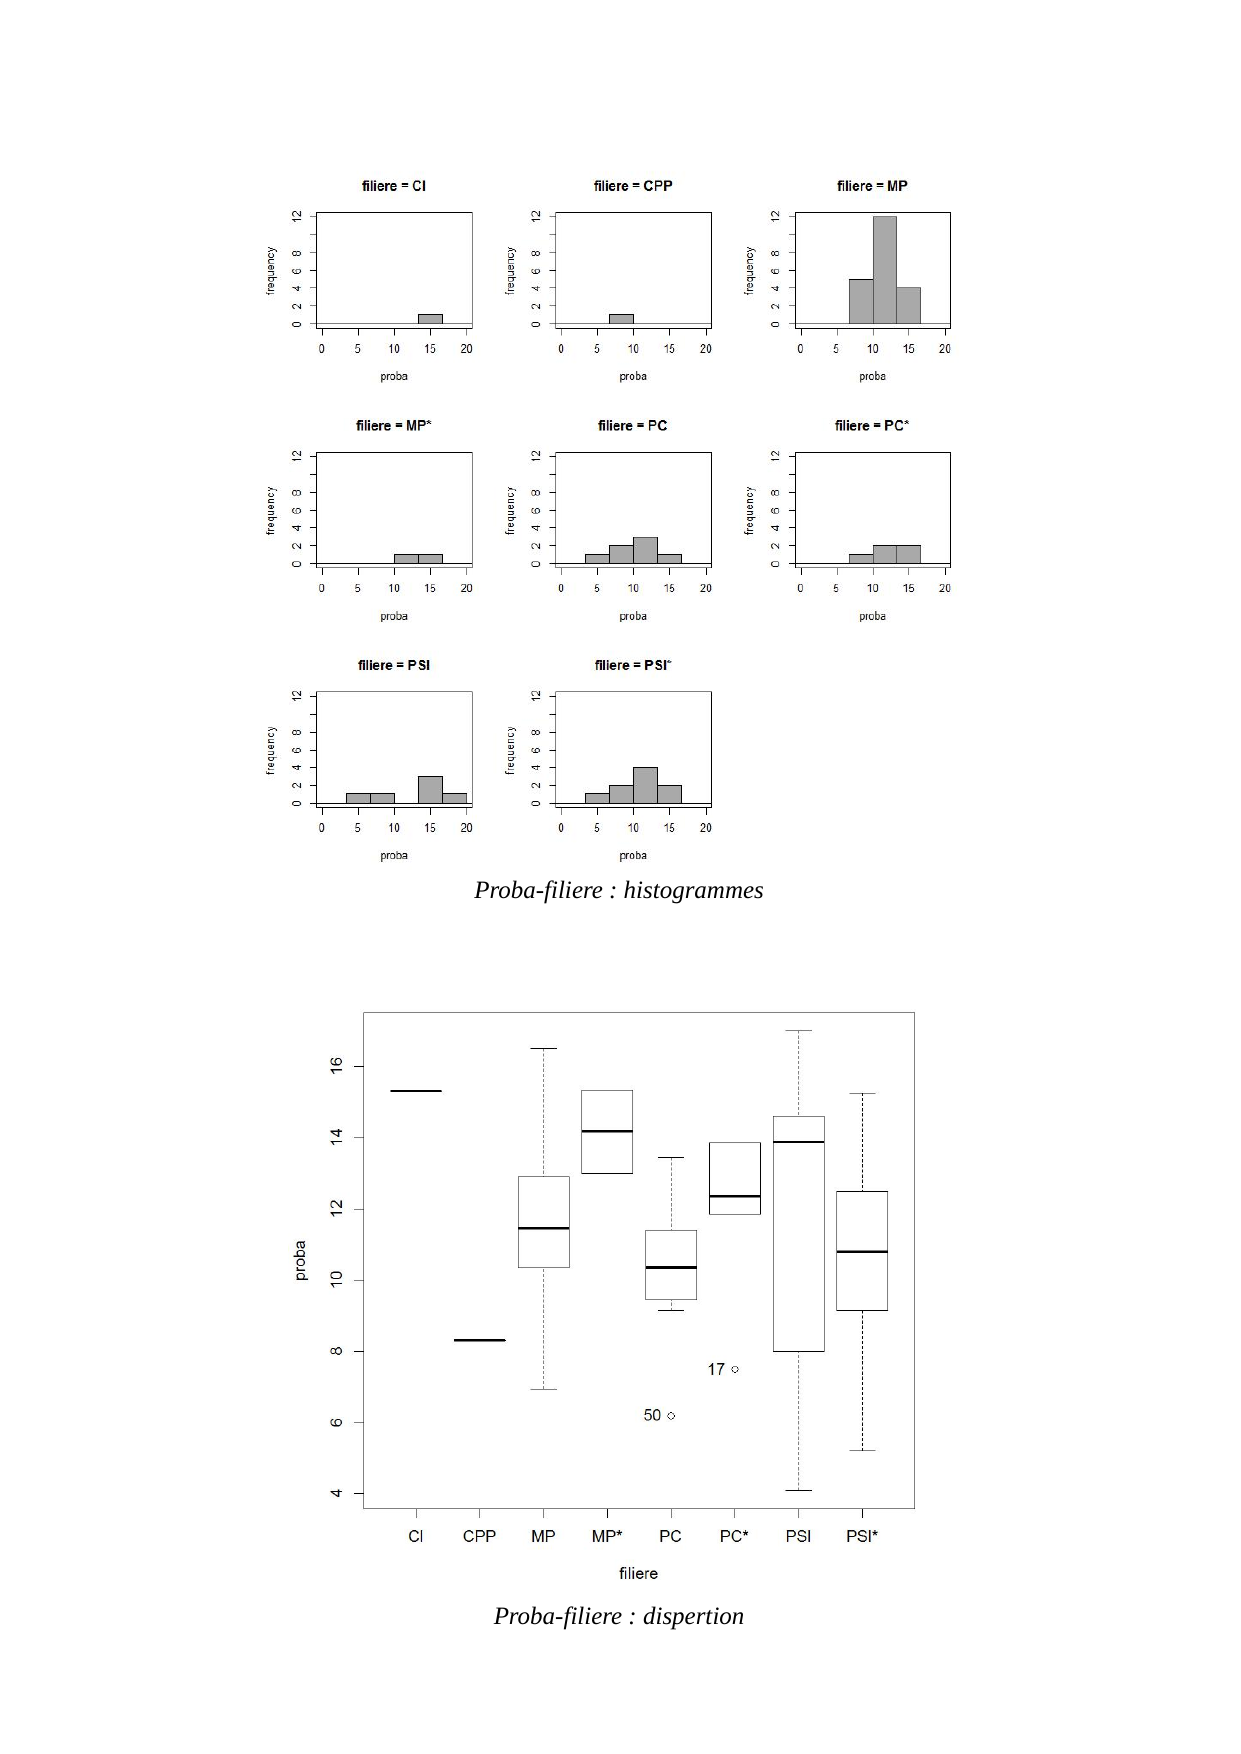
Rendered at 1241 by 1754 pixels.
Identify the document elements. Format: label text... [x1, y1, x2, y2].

picture [288, 937, 953, 1602]
picture [261, 157, 979, 876]
text Proba-filiere : dispertion [288, 1602, 952, 1630]
text Proba-filiere : histogrammes [261, 876, 979, 904]
